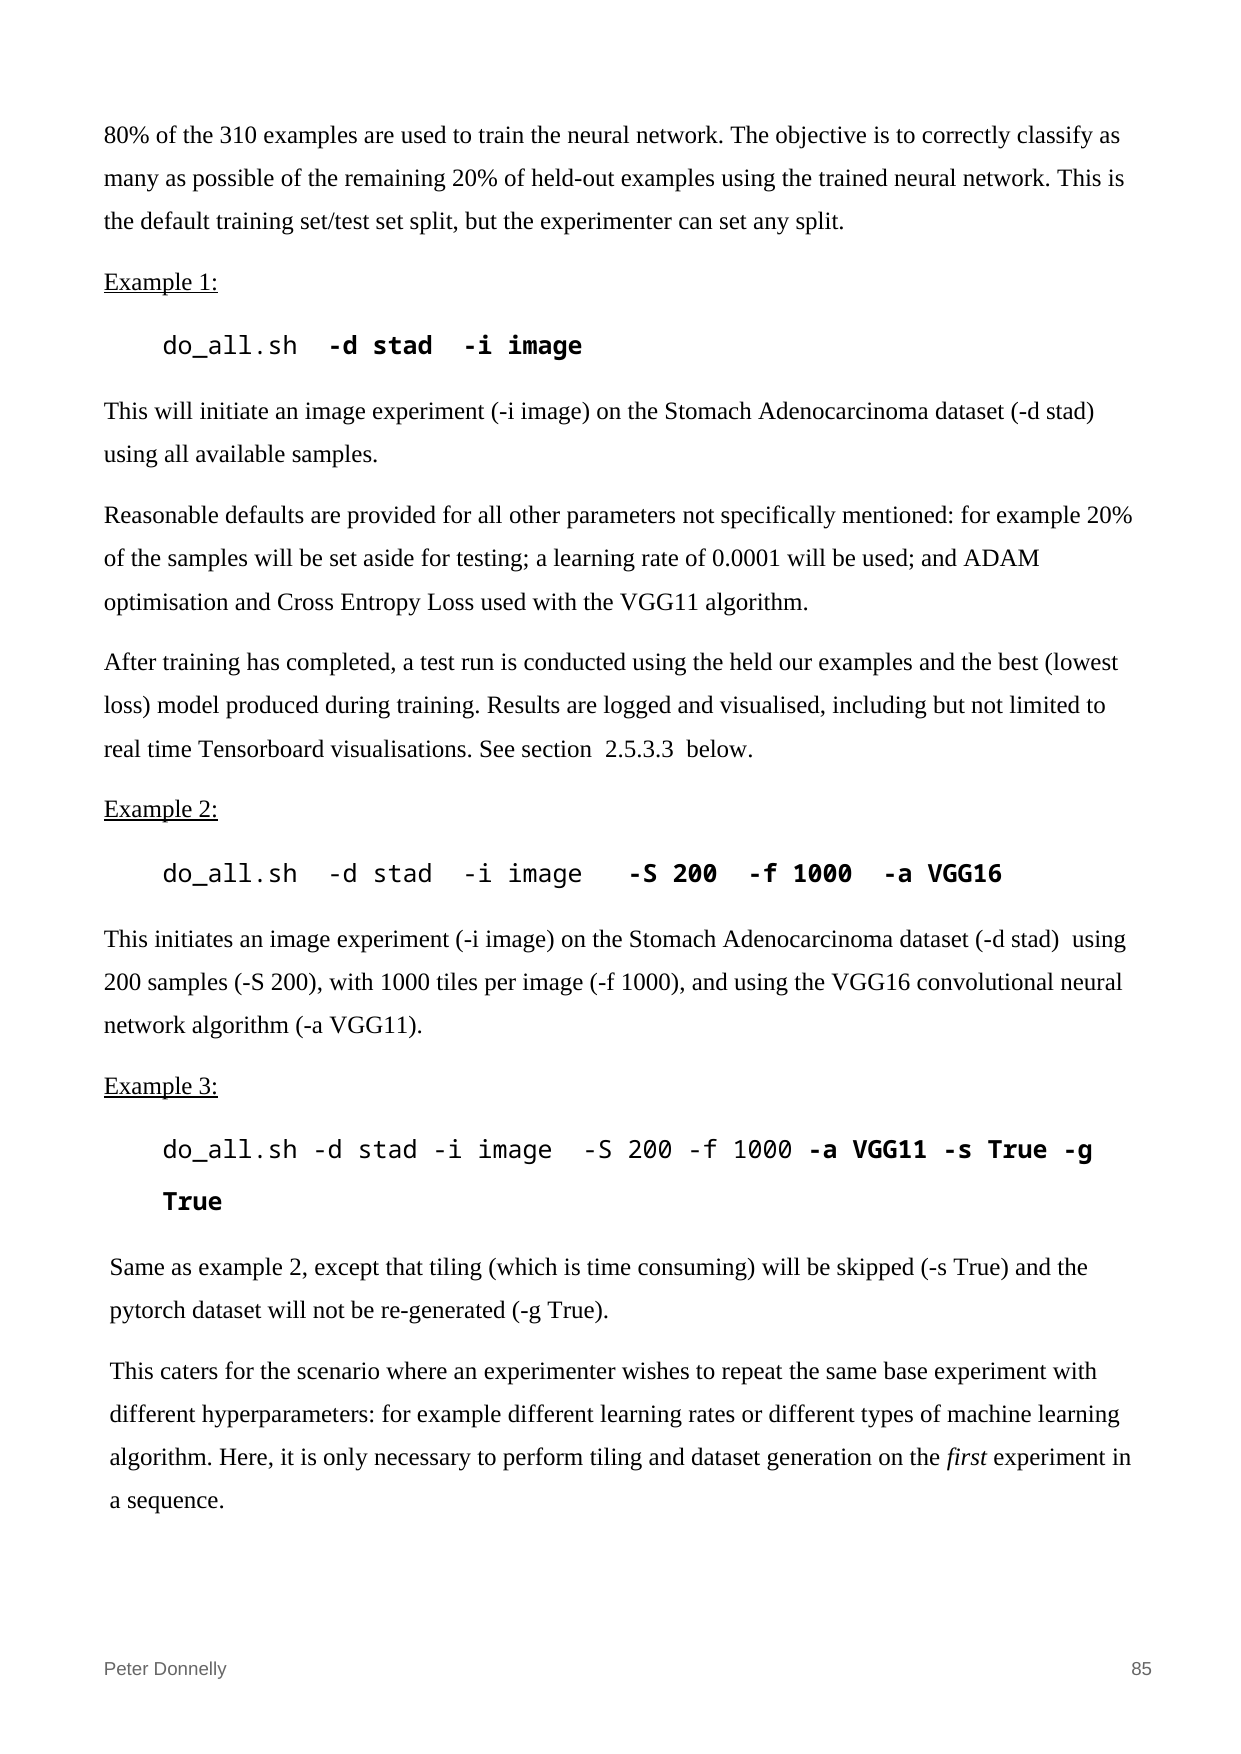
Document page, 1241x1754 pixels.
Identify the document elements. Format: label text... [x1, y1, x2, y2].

text do_all.sh -d stad -i image [162, 328, 1146, 362]
text Example 3: [103, 1071, 1146, 1100]
text Example 1: [103, 267, 1146, 296]
text This initiates an image experiment (-i image) on the Stomach Adenocarcinoma dataset (-d stad) using 200 samples (-S 200), with 1000 tiles per image (-f 1000), and using the VGG16 convolutional neural network algorithm (-a VGG11). [103, 924, 1146, 1039]
text This caters for the scenario where an experimenter wishes to repeat the same base experiment with different hyperparameters: for example different learning rates or different types of machine learning algorithm. Here, it is only necessary to perform tiling and dataset generation on the first experiment in a sequence. [109, 1356, 1146, 1514]
text do_all.sh -d stad -i image -S 200 -f 1000 -a VGG11 -s True -g True [162, 1132, 1146, 1217]
text Example 2: [103, 794, 1146, 823]
text Same as example 2, except that tiling (which is time consuming) will be skipped (-s True) and the pytorch dataset will not be re-generated (-g True). [109, 1252, 1146, 1324]
text After training has completed, a test run is conducted using the held our examples and the best (lowest loss) model produced during training. Results are logged and visualised, including but not limited to real time Tensorboard visualisations. See section 2.5.3.3 below. [103, 647, 1146, 762]
text This will initiate an image experiment (-i image) on the Stomach Adenocarcinoma dataset (-d stad) using all available samples. [103, 396, 1146, 468]
text 80% of the 310 examples are used to train the neural network. The objective is to correctly classify as many as possible of the remaining 20% of held-out examples using the trained neural network. This is the default training set/test set split, but the experimenter can set any split. [103, 120, 1146, 235]
text do_all.sh -d stad -i image -S 200 -f 1000 -a VGG16 [162, 855, 1146, 889]
text Reasonable defaults are provided for all other parameters not specifically mentioned: for example 20% of the samples will be set aside for testing; a learning rate of 0.0001 will be used; and ADAM optimisation and Cross Entropy Loss used with the VGG11 algorithm. [103, 500, 1146, 615]
